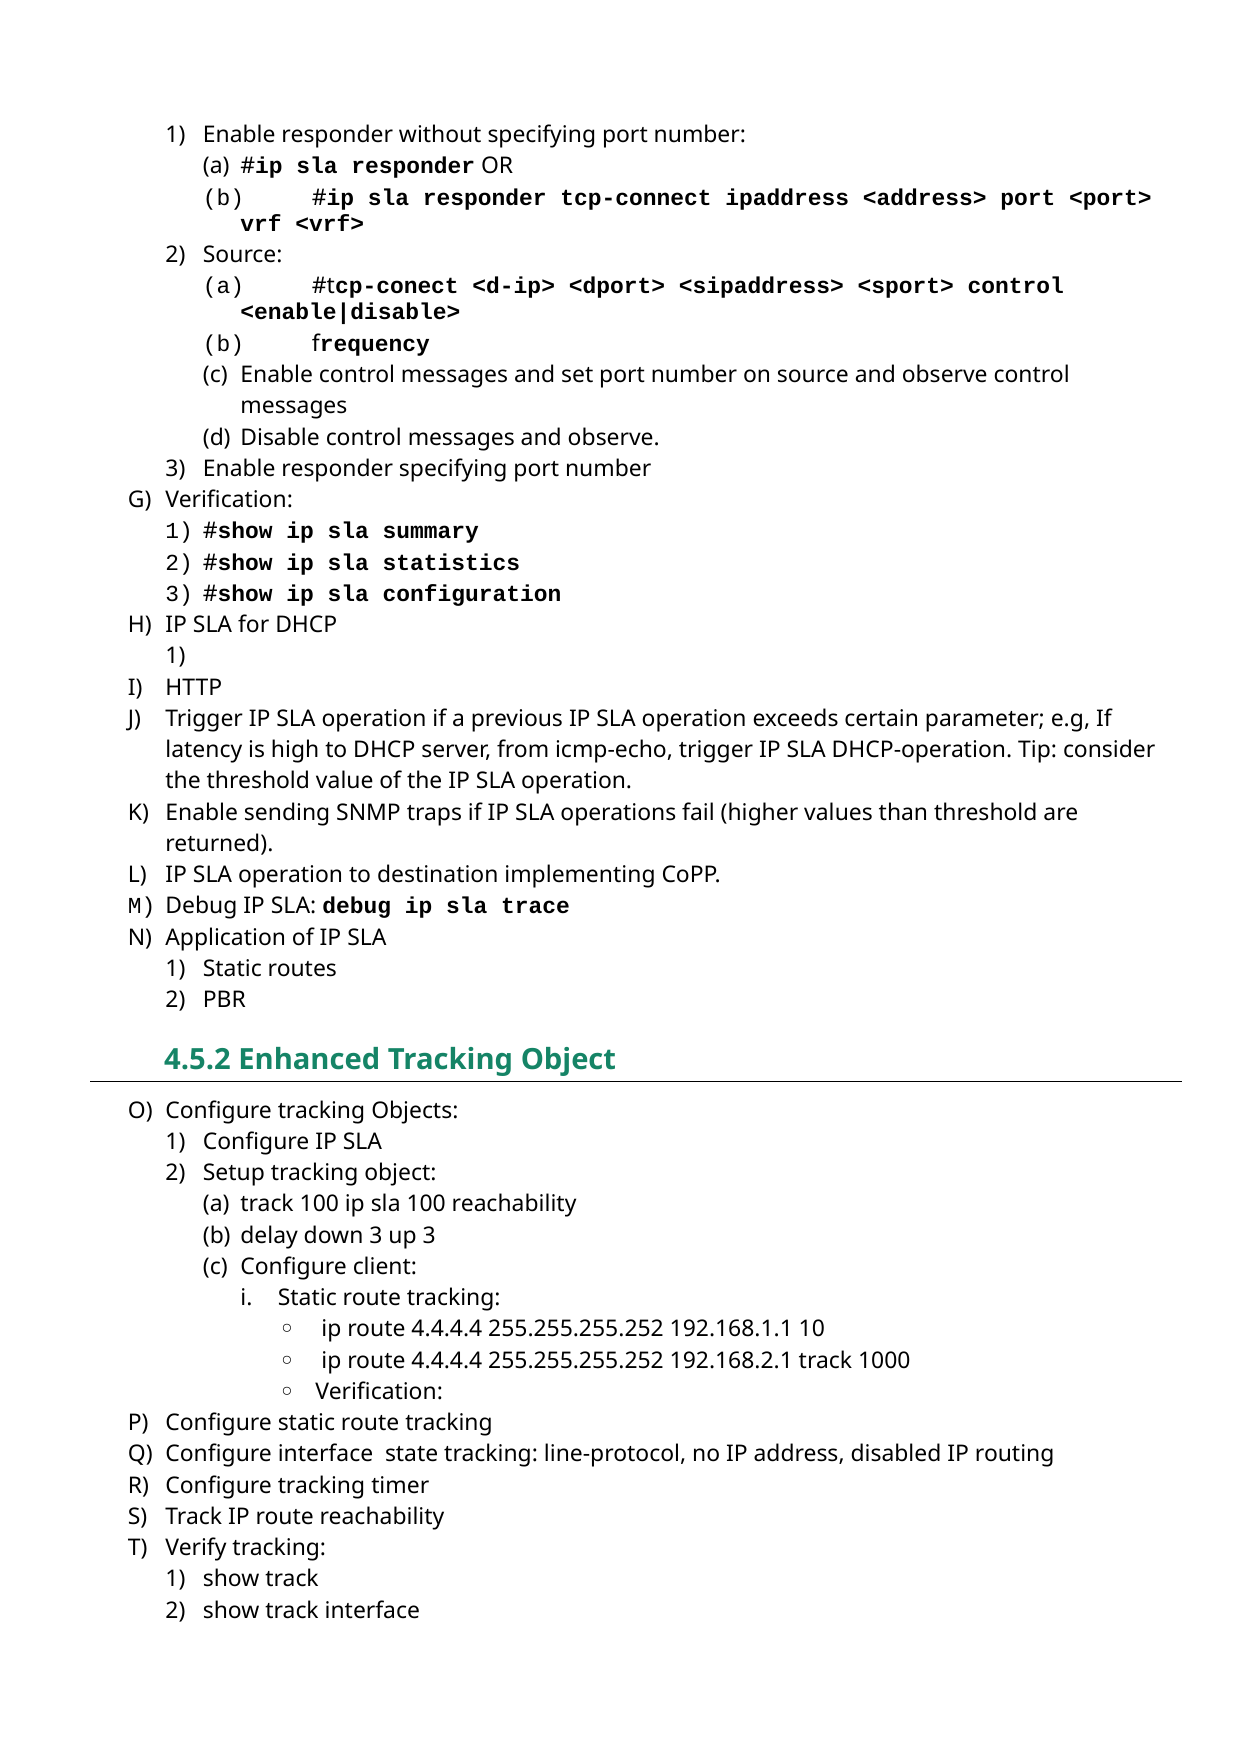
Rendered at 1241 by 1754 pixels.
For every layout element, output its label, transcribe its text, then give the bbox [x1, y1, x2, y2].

list Enable sending SNMP traps if IP SLA operations fail (higher values than threshold are returned). [128, 796, 1182, 858]
list IP SLA for DHCP [128, 608, 1182, 639]
list Enable control messages and set port number on source and observe control messages [203, 358, 1182, 420]
list frequency [203, 327, 1182, 358]
list Verification: [128, 483, 1182, 514]
list Static route tracking: [240, 1281, 1182, 1312]
list Source: [165, 238, 1182, 269]
list Disable control messages and observe. [203, 420, 1182, 452]
list Debug IP SLA: debug ip sla trace [128, 889, 1182, 921]
list Setup tracking object: [165, 1156, 1182, 1187]
list Configure tracking Objects: [128, 1093, 1182, 1125]
list #show ip sla configuration [165, 577, 1182, 608]
list ip route 4.4.4.4 255.255.255.252 192.168.2.1 track 1000 [278, 1343, 1182, 1375]
list #ip sla responder tcp-connect ipaddress <address> port <port> vrf <vrf> [203, 181, 1182, 238]
list track 100 ip sla 100 reachability [203, 1187, 1182, 1218]
list Verify tracking: [128, 1531, 1182, 1562]
list Configure IP SLA [165, 1125, 1182, 1156]
list IP SLA operation to destination implementing CoPP. [128, 858, 1182, 889]
list #tcp-conect <d-ip> <dport> <sipaddress> <sport> control <enable|disable> [203, 269, 1182, 327]
list delay down 3 up 3 [203, 1218, 1182, 1250]
list Configure client: [203, 1250, 1182, 1281]
list Configure static route tracking [128, 1406, 1182, 1437]
list Verification: [278, 1375, 1182, 1406]
list ip route 4.4.4.4 255.255.255.252 192.168.1.1 10 [278, 1312, 1182, 1343]
list PBR [165, 983, 1182, 1014]
subtitle 4.5.2 Enhanced Tracking Object [90, 1035, 1182, 1081]
list Enable responder specifying port number [165, 452, 1182, 483]
list #show ip sla summary [165, 514, 1182, 546]
list Track IP route reachability [128, 1500, 1182, 1531]
list #ip sla responder OR [203, 149, 1182, 181]
list Enable responder without specifying port number: [165, 118, 1182, 149]
list Configure tracking timer [128, 1468, 1182, 1500]
list Static routes [165, 952, 1182, 983]
list show track interface [165, 1593, 1182, 1625]
list Trigger IP SLA operation if a previous IP SLA operation exceeds certain parameter; e.g, If latency is high to DHCP server, from icmp-echo, trigger IP SLA DHCP-operation. Tip: consider the threshold value of the IP SLA operation. [128, 702, 1182, 796]
list Configure interface state tracking: line-protocol, no IP address, disabled IP routing [128, 1437, 1182, 1468]
list show track [165, 1562, 1182, 1593]
list Application of IP SLA [128, 921, 1182, 952]
list HTTP [128, 671, 1182, 702]
list #show ip sla statistics [165, 546, 1182, 577]
